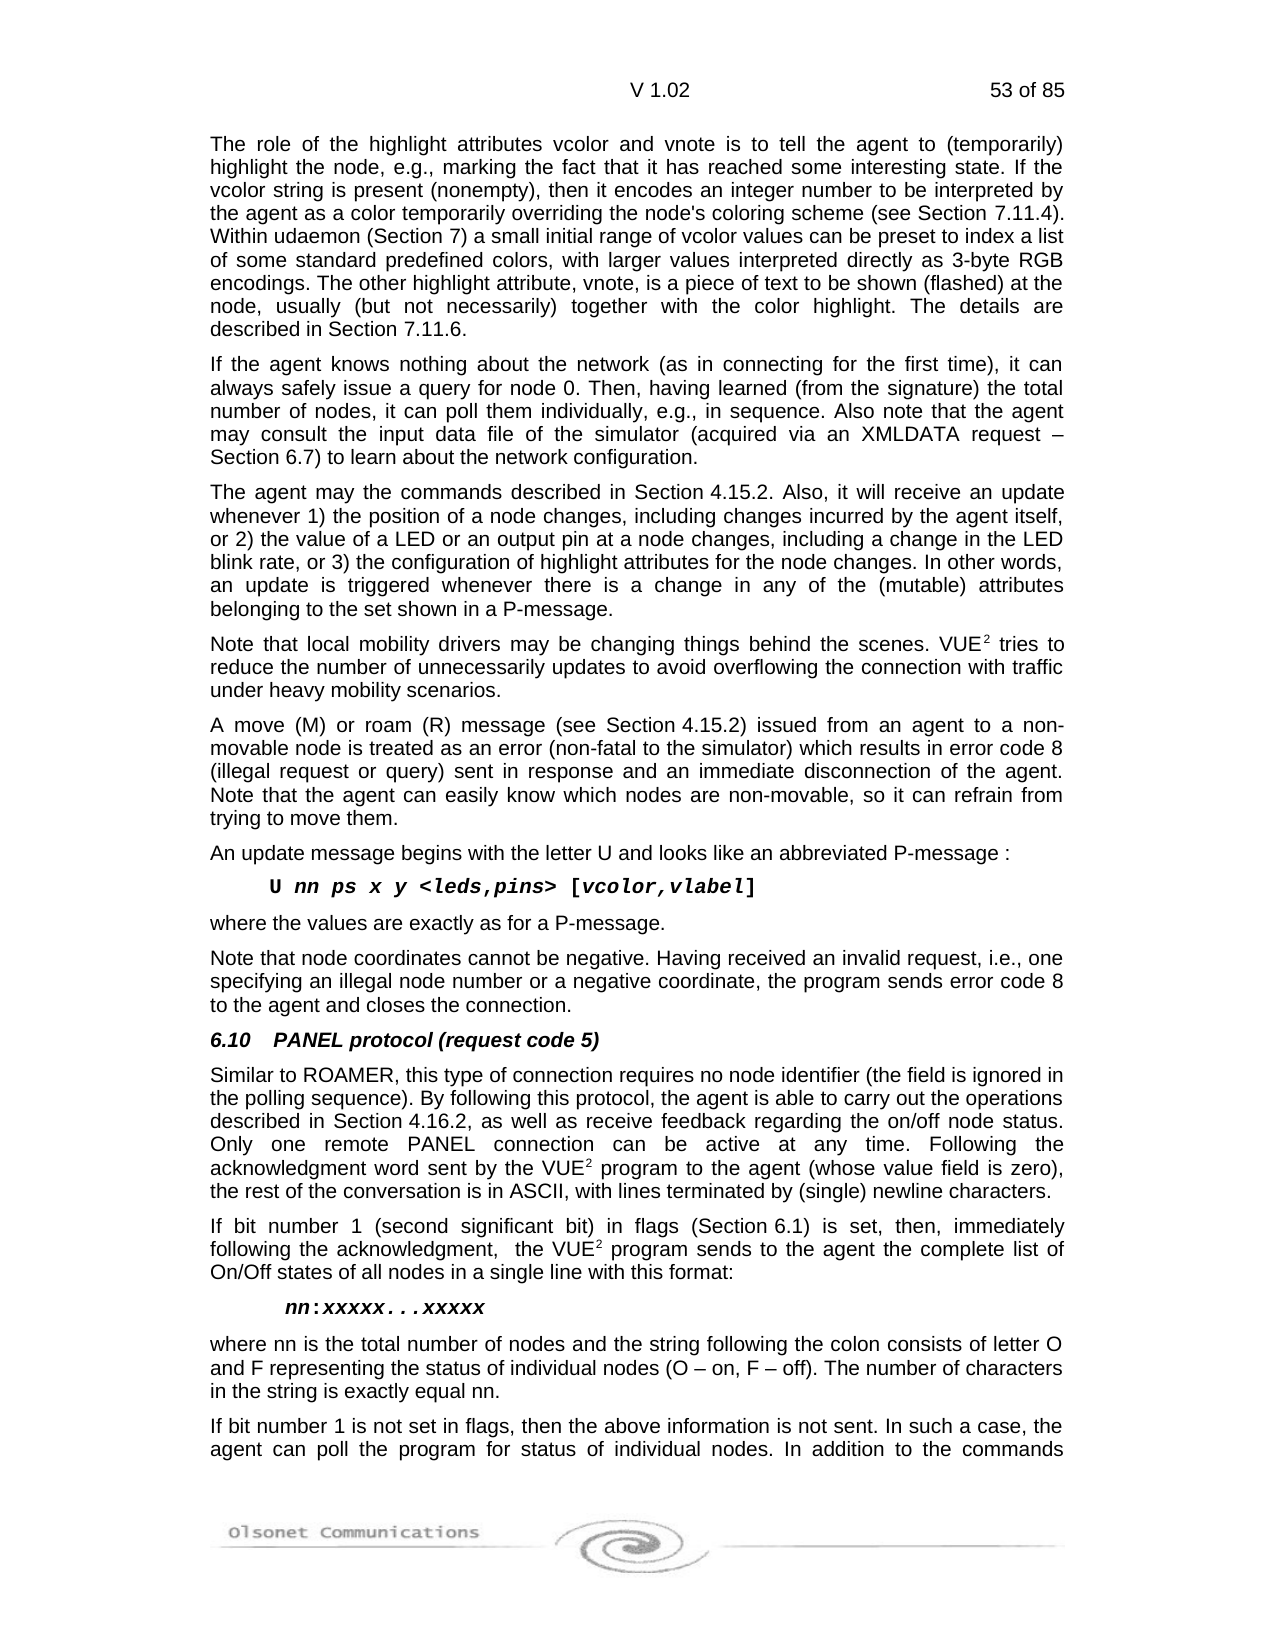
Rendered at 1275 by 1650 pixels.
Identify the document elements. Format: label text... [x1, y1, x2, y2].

text The agent may the commands described in Section 4.15.2. Also, it will receive an update whenever 1) the position of a node changes, including changes incurred by the agent itself, or 2) the value of a LED or an output pin at a node changes, including a change in the LED blink rate, or 3) the configuration of highlight attributes for the node changes. In other words, an update is triggered whenever there is a change in any of the (mutable) attributes belonging to the set shown in a P-message. [210, 481, 1065, 620]
text An update message begins with the letter U and looks like an abbreviated P-message : [210, 841, 1065, 865]
picture [210, 1504, 1065, 1596]
text If bit number 1 (second significant bit) in flags (Section 6.1) is set, then, immediately following the acknowledgment, the VUE2 program sends to the agent the complete list of On/Off states of all nodes in a single line with this format: [210, 1214, 1065, 1284]
text Note that local mobility drivers may be changing things behind the scenes. VUE2 tries to reduce the number of unnecessarily updates to avoid overflowing the connection with traffic under heavy mobility scenarios. [210, 632, 1065, 702]
text Note that node coordinates cannot be negative. Having received an invalid request, i.e., one specifying an illegal node number or a negative coordinate, the program sends error code 8 to the agent and closes the connection. [210, 947, 1065, 1017]
text nn:xxxxx...xxxxx [210, 1296, 1065, 1321]
text Similar to ROAMER, this type of connection requires no node identifier (the field is ignored in the polling sequence). By following this protocol, the agent is able to carry out the operations described in Section 4.16.2, as well as receive feedback regarding the on/off node status. Only one remote PANEL connection can be active at any time. Following the acknowledgment word sent by the VUE2 program to the agent (whose value field is zero), the rest of the conversation is in ASCII, with lines terminated by (single) newline characters. [210, 1063, 1065, 1203]
text U nn ps x y <leds,pins> [vcolor,vlabel] [269, 876, 1065, 900]
text where the values are exactly as for a P-message. [210, 912, 1065, 935]
text where nn is the total number of nodes and the string following the colon consists of letter O and F representing the status of individual nodes (O – on, F – off). The number of characters in the string is exactly equal nn. [210, 1333, 1065, 1402]
text If bit number 1 is not set in flags, then the above information is not sent. In such a case, the agent can poll the program for status of individual nodes. In addition to the commands [210, 1414, 1065, 1461]
subtitle PANEL protocol (request code 5) [210, 1028, 1065, 1052]
text The role of the highlight attributes vcolor and vnote is to tell the agent to (temporarily) highlight the node, e.g., marking the fact that it has reached some interesting state. If the vcolor string is present (nonempty), then it encodes an integer number to be interpreted by the agent as a color temporarily overriding the node's coloring scheme (see Section 7.11.4). Within udaemon (Section 7) a small initial range of vcolor values can be preset to index a list of some standard predefined colors, with larger values interpreted directly as 3-byte RGB encodings. The other highlight attribute, vnote, is a piece of text to be shown (flashed) at the node, usually (but not necessarily) together with the color highlight. The details are described in Section 7.11.6. [210, 132, 1065, 341]
text If the agent knows nothing about the network (as in connecting for the first time), it can always safely issue a query for node 0. Then, having learned (from the signature) the total number of nodes, it can poll them individually, e.g., in sequence. Also note that the agent may consult the input data file of the simulator (acquired via an XMLDATA request – Section 6.7) to learn about the network configuration. [210, 353, 1065, 469]
text A move (M) or roam (R) message (see Section 4.15.2) issued from an agent to a non-movable node is treated as an error (non-fatal to the simulator) which results in error code 8 (illegal request or query) sent in response and an immediate disconnection of the agent. Note that the agent can easily know which nodes are non-movable, so it can refrain from trying to move them. [210, 713, 1065, 830]
